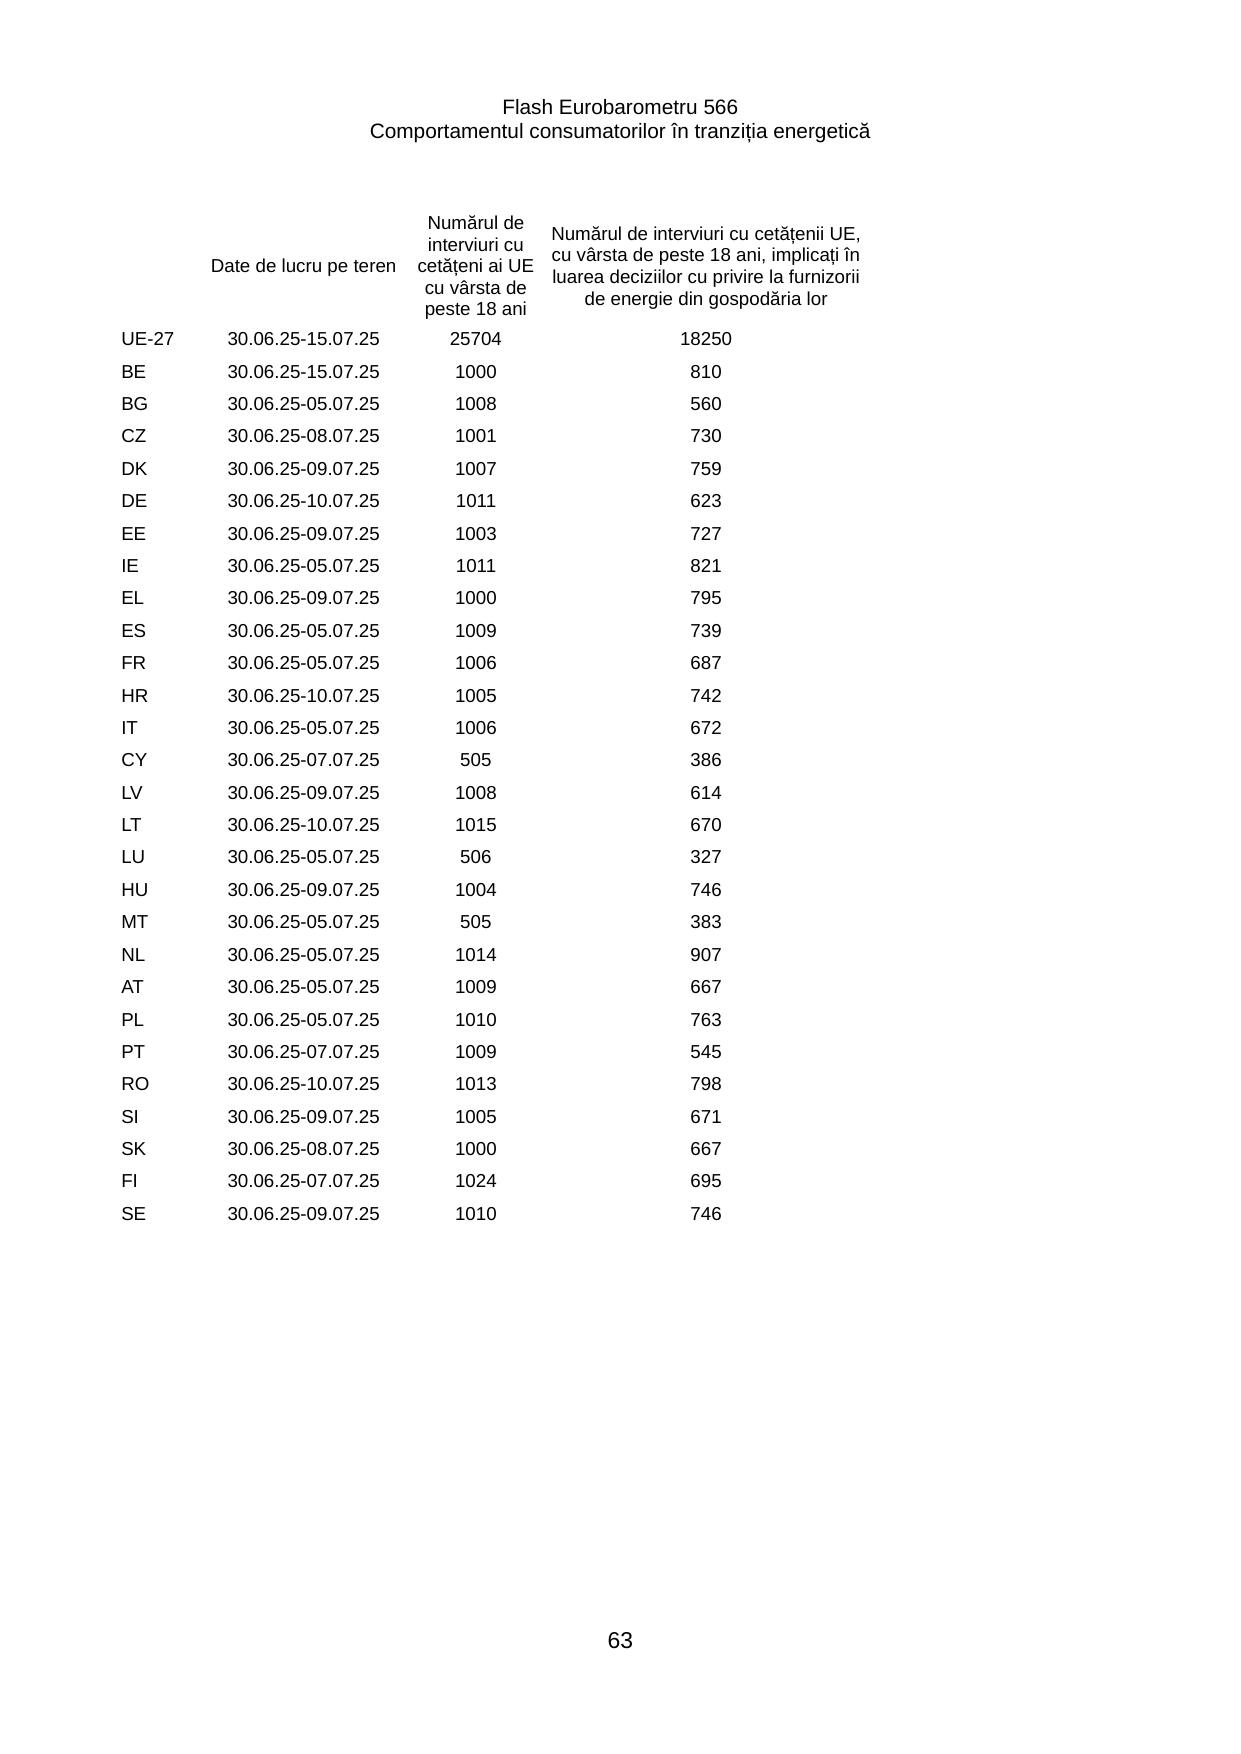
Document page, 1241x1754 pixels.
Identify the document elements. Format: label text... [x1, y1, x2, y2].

table_cell HU [118, 873, 201, 906]
table_cell 30.06.25-05.07.25 [201, 938, 406, 971]
table_cell 30.06.25-09.07.25 [201, 582, 406, 614]
table_cell IT [118, 711, 201, 744]
table_cell 1009 [406, 971, 545, 1003]
table_cell 1011 [406, 485, 545, 517]
table_header Date de lucru pe teren [201, 209, 406, 323]
table_cell 798 [545, 1068, 866, 1100]
table_cell 763 [545, 1003, 866, 1035]
table_cell BE [118, 355, 201, 387]
table_cell 742 [545, 679, 866, 711]
table_cell 30.06.25-15.07.25 [201, 323, 406, 355]
table_cell 730 [545, 420, 866, 452]
table_cell 30.06.25-05.07.25 [201, 906, 406, 938]
table_cell LU [118, 841, 201, 873]
table_cell 810 [545, 355, 866, 387]
table_cell 687 [545, 647, 866, 679]
table_cell LT [118, 809, 201, 841]
table_cell 18250 [545, 323, 866, 355]
table_cell 1008 [406, 388, 545, 420]
table_cell PL [118, 1003, 201, 1035]
table_cell 739 [545, 614, 866, 647]
table_cell 1024 [406, 1165, 545, 1197]
table_cell 545 [545, 1035, 866, 1068]
table_cell EE [118, 517, 201, 549]
table_cell 1009 [406, 1035, 545, 1068]
table_cell LV [118, 776, 201, 808]
table_cell 1013 [406, 1068, 545, 1100]
table_cell CY [118, 744, 201, 776]
table_cell 30.06.25-09.07.25 [201, 452, 406, 484]
table_cell 30.06.25-05.07.25 [201, 971, 406, 1003]
table_cell HR [118, 679, 201, 711]
table_cell 505 [406, 744, 545, 776]
table_cell 1005 [406, 679, 545, 711]
table_cell EL [118, 582, 201, 614]
table_cell 30.06.25-09.07.25 [201, 1197, 406, 1230]
table_cell 1005 [406, 1100, 545, 1132]
table_cell MT [118, 906, 201, 938]
table_cell SE [118, 1197, 201, 1230]
table_cell 30.06.25-05.07.25 [201, 388, 406, 420]
table_cell 1006 [406, 711, 545, 744]
table_cell 30.06.25-09.07.25 [201, 517, 406, 549]
table_cell 759 [545, 452, 866, 484]
table_cell BG [118, 388, 201, 420]
table_cell FI [118, 1165, 201, 1197]
table_cell 30.06.25-15.07.25 [201, 355, 406, 387]
table_cell 327 [545, 841, 866, 873]
table_cell 383 [545, 906, 866, 938]
table_cell IE [118, 549, 201, 582]
table_cell 30.06.25-07.07.25 [201, 1035, 406, 1068]
table_cell 1007 [406, 452, 545, 484]
table_cell 386 [545, 744, 866, 776]
table_cell 695 [545, 1165, 866, 1197]
table_cell 623 [545, 485, 866, 517]
table_cell 746 [545, 873, 866, 906]
table_cell 667 [545, 1133, 866, 1165]
table_cell 1001 [406, 420, 545, 452]
table_cell 672 [545, 711, 866, 744]
table_cell 1003 [406, 517, 545, 549]
table_cell SI [118, 1100, 201, 1132]
table_cell ES [118, 614, 201, 647]
table_cell PT [118, 1035, 201, 1068]
table_cell NL [118, 938, 201, 971]
table_cell DE [118, 485, 201, 517]
table_cell 1010 [406, 1003, 545, 1035]
table_cell 667 [545, 971, 866, 1003]
table_cell 1009 [406, 614, 545, 647]
table_cell 1000 [406, 355, 545, 387]
table_cell 1010 [406, 1197, 545, 1230]
table_cell 614 [545, 776, 866, 808]
table_cell 670 [545, 809, 866, 841]
table_cell 671 [545, 1100, 866, 1132]
table_header Numărul de interviuri cu cetățeni ai UE cu vârsta de peste 18 ani [406, 209, 545, 323]
table_cell 1000 [406, 1133, 545, 1165]
table_cell 1000 [406, 582, 545, 614]
table_cell 30.06.25-05.07.25 [201, 711, 406, 744]
table_cell 30.06.25-05.07.25 [201, 549, 406, 582]
table_cell 30.06.25-05.07.25 [201, 841, 406, 873]
table_cell FR [118, 647, 201, 679]
table_cell 506 [406, 841, 545, 873]
table_cell 1006 [406, 647, 545, 679]
table_cell 30.06.25-10.07.25 [201, 1068, 406, 1100]
table_cell 30.06.25-10.07.25 [201, 485, 406, 517]
table_cell 907 [545, 938, 866, 971]
table_header [118, 209, 201, 323]
table_cell 795 [545, 582, 866, 614]
table_header Numărul de interviuri cu cetățenii UE, cu vârsta de peste 18 ani, implicați în luarea deciziilor cu privire la furnizorii de energie din gospodăria lor [545, 209, 866, 323]
table_cell 30.06.25-09.07.25 [201, 776, 406, 808]
table_cell 1014 [406, 938, 545, 971]
table_cell 821 [545, 549, 866, 582]
table_cell 30.06.25-09.07.25 [201, 1100, 406, 1132]
table_cell SK [118, 1133, 201, 1165]
table_cell 1015 [406, 809, 545, 841]
table_cell 727 [545, 517, 866, 549]
table_cell AT [118, 971, 201, 1003]
table_cell 30.06.25-07.07.25 [201, 744, 406, 776]
table_cell 30.06.25-10.07.25 [201, 679, 406, 711]
table_cell UE-27 [118, 323, 201, 355]
table_cell 30.06.25-09.07.25 [201, 873, 406, 906]
table_cell 30.06.25-08.07.25 [201, 1133, 406, 1165]
table_cell RO [118, 1068, 201, 1100]
table_cell 505 [406, 906, 545, 938]
table_cell 1008 [406, 776, 545, 808]
table_cell DK [118, 452, 201, 484]
table_cell 30.06.25-05.07.25 [201, 647, 406, 679]
table_cell 25704 [406, 323, 545, 355]
table_cell 1004 [406, 873, 545, 906]
table_cell 30.06.25-10.07.25 [201, 809, 406, 841]
table_cell 30.06.25-07.07.25 [201, 1165, 406, 1197]
table_cell 560 [545, 388, 866, 420]
table_cell 30.06.25-05.07.25 [201, 1003, 406, 1035]
table_cell 30.06.25-05.07.25 [201, 614, 406, 647]
table_cell 746 [545, 1197, 866, 1230]
table_cell 30.06.25-08.07.25 [201, 420, 406, 452]
table_cell CZ [118, 420, 201, 452]
table_cell 1011 [406, 549, 545, 582]
